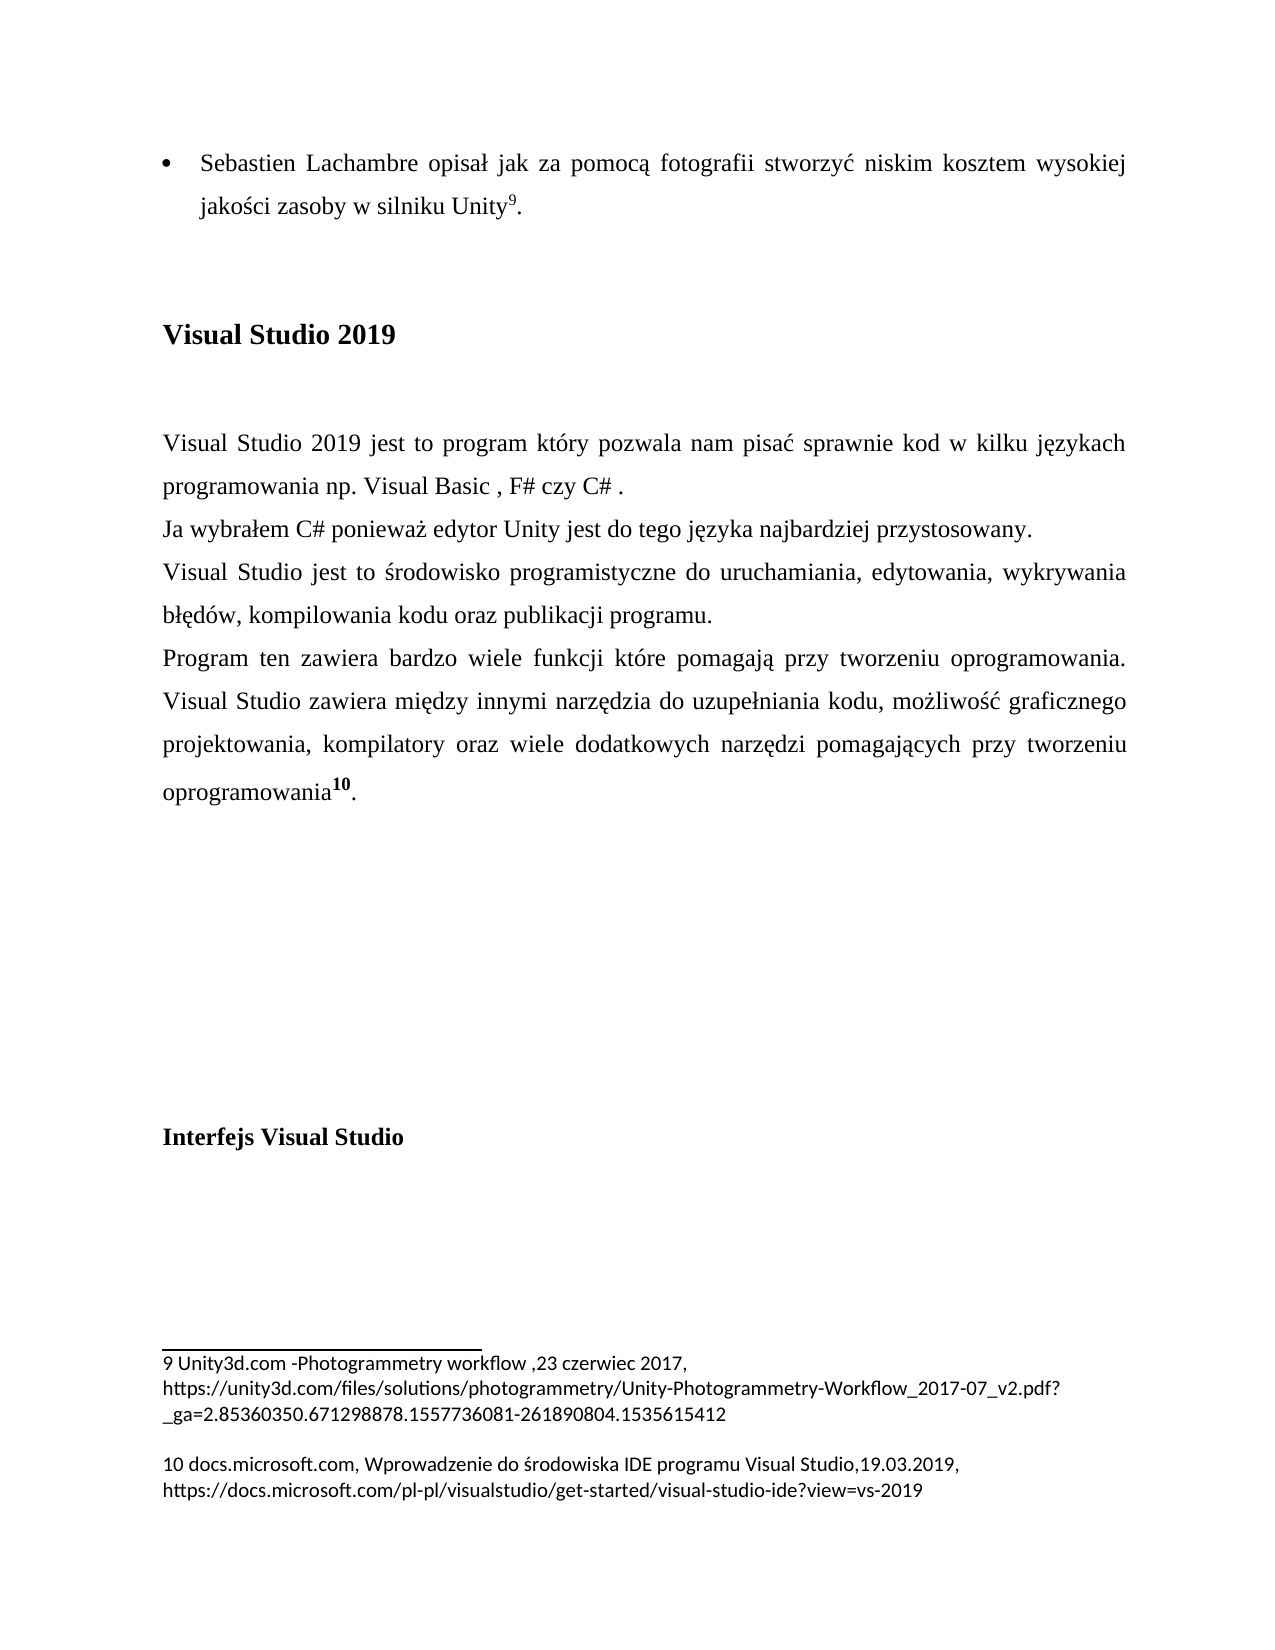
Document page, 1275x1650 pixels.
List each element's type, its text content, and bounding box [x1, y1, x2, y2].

text Program ten zawiera bardzo wiele funkcji które pomagają przy tworzeniu oprogramowania. Visual Studio zawiera między innymi narzędzia do uzupełniania kodu, możliwość graficznego projektowania, kompilatory oraz wiele dodatkowych narzędzi pomagających przy tworzeniu oprogramowania. [162, 643, 1127, 806]
list Unity3d.com -Photogrammetry workflow ,23 czerwiec 2017, https://unity3d.com/files/solutions/photogrammetry/Unity-Photogrammetry-Workflow_2017-07_v2.pdf?_ga=2.85360350.671298878.1557736081-261890804.1535615412 [162, 1350, 1127, 1426]
list Sebastien Lachambre opisał jak za pomocą fotografii stworzyć niskim kosztem wysokiej jakości zasoby w silniku Unity. [162, 148, 1127, 219]
text Visual Studio jest to środowisko programistyczne do uruchamiania, edytowania, wykrywania błędów, kompilowania kodu oraz publikacji programu. [162, 557, 1127, 629]
text docs.microsoft.com, Wprowadzenie do środowiska IDE programu Visual Studio,19.03.2019, https://docs.microsoft.com/pl-pl/visualstudio/get-started/visual-studio-ide?view=vs-2019 [162, 1452, 1127, 1502]
text Interfejs Visual Studio [162, 1122, 1127, 1151]
text Ja wybrałem C# ponieważ edytor Unity jest do tego języka najbardziej przystosowany. [162, 514, 1127, 543]
text Visual Studio 2019 [162, 317, 1127, 351]
text Visual Studio 2019 jest to program który pozwala nam pisać sprawnie kod w kilku językach programowania np. Visual Basic , F# czy C# . [162, 428, 1127, 499]
